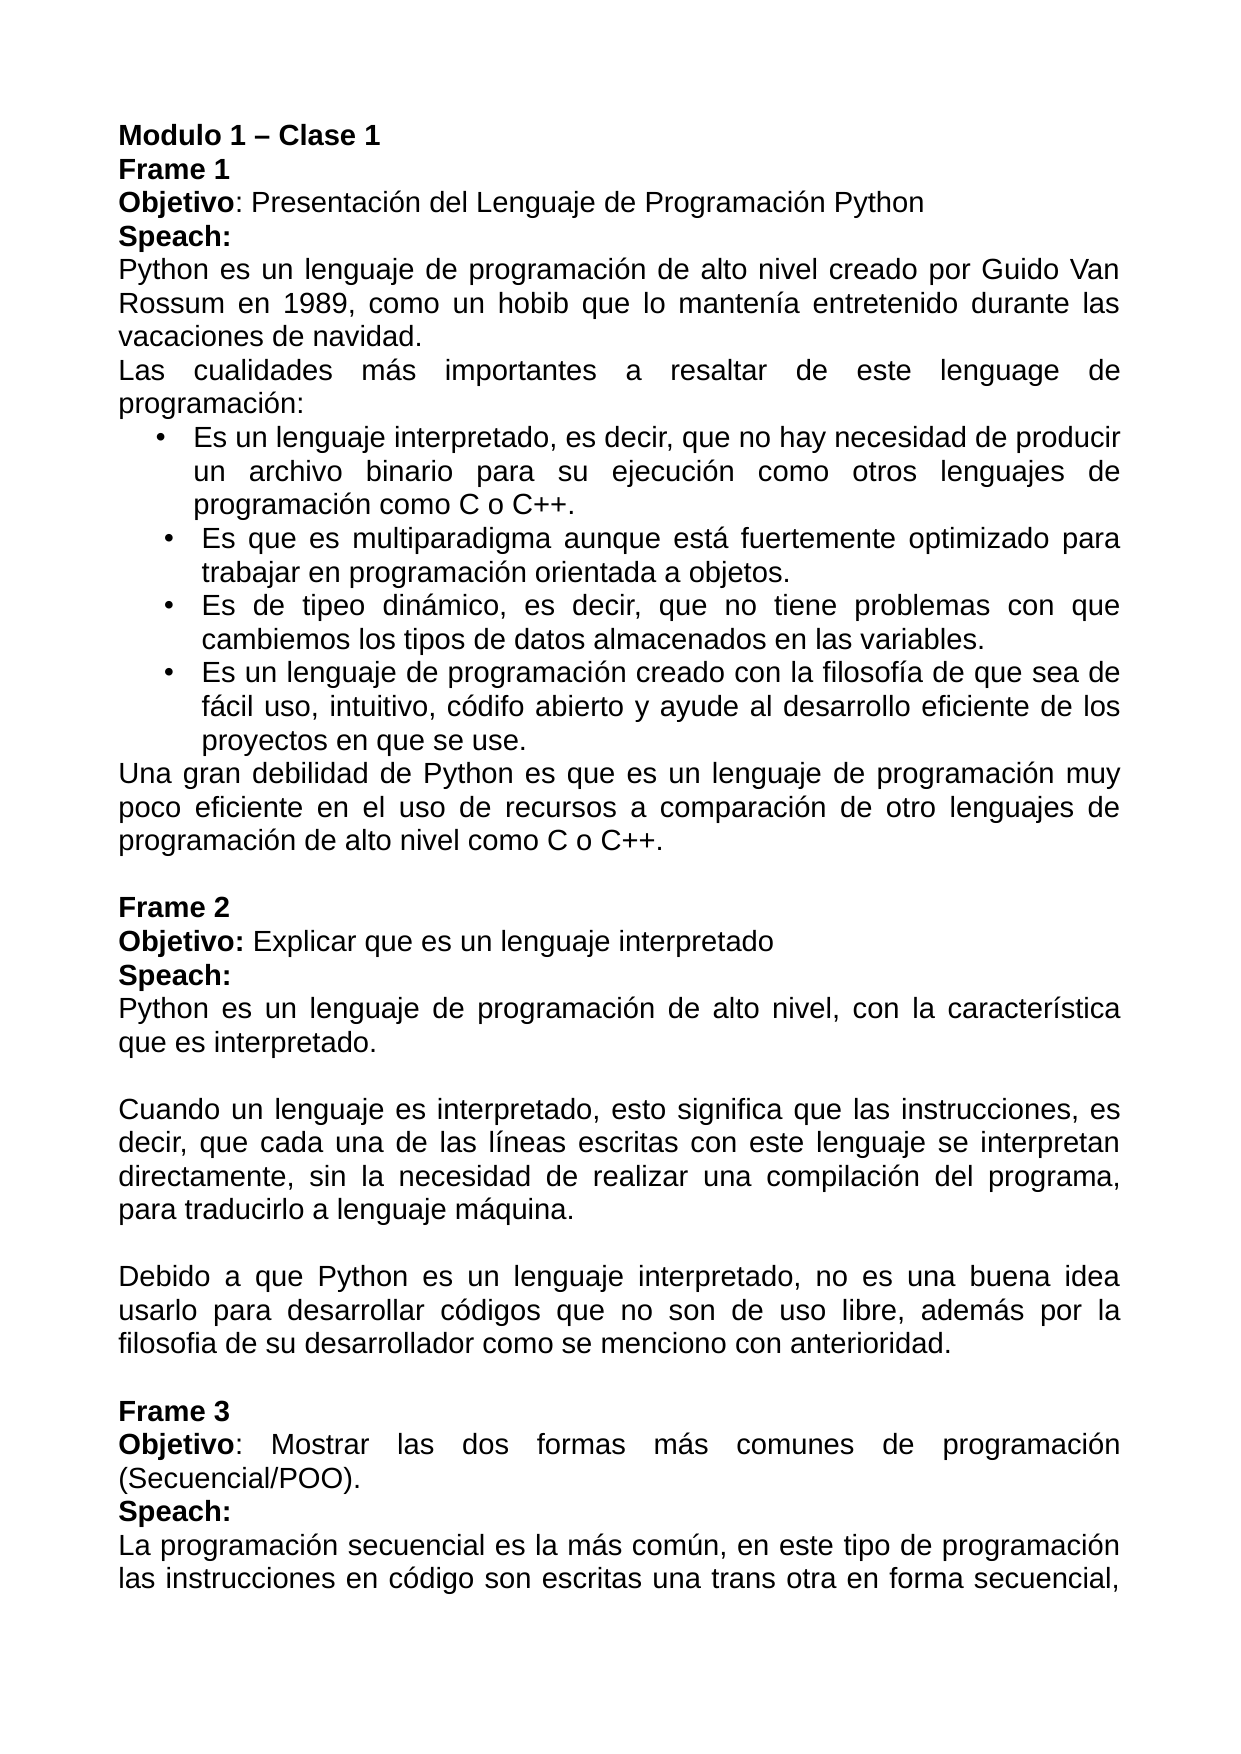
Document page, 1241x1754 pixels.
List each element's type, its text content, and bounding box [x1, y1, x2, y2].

text Cuando un lenguaje es interpretado, esto significa que las instrucciones, es decir, que cada una de las líneas escritas con este lenguaje se interpretan directamente, sin la necesidad de realizar una compilación del programa, para traducirlo a lenguaje máquina. [118, 1092, 1122, 1226]
text Frame 3 [118, 1393, 1122, 1427]
list Es que es multiparadigma aunque está fuertemente optimizado para trabajar en programación orientada a objetos. [164, 521, 1122, 588]
text Objetivo: Explicar que es un lenguaje interpretado [118, 924, 1122, 957]
list Es de tipeo dinámico, es decir, que no tiene problemas con que cambiemos los tipos de datos almacenados en las variables. [164, 588, 1122, 655]
list Una gran debilidad de Python es que es un lenguaje de programación muy poco eficiente en el uso de recursos a comparación de otro lenguajes de programación de alto nivel como C o C++. [118, 756, 1122, 857]
text Objetivo: Presentación del Lenguaje de Programación Python [118, 185, 1122, 219]
list Es un lenguaje de programación creado con la filosofía de que sea de fácil uso, intuitivo, códifo abierto y ayude al desarrollo eficiente de los proyectos en que se use. [164, 655, 1122, 756]
text Frame 2 [118, 890, 1122, 924]
text Python es un lenguaje de programación de alto nivel creado por Guido Van Rossum en 1989, como un hobib que lo mantenía entretenido durante las vacaciones de navidad. [118, 252, 1122, 353]
list Es un lenguaje interpretado, es decir, que no hay necesidad de producir un archivo binario para su ejecución como otros lenguajes de programación como C o C++. [156, 420, 1122, 521]
text Objetivo: Mostrar las dos formas más comunes de programación (Secuencial/POO). [118, 1427, 1122, 1494]
text Modulo 1 – Clase 1 [118, 118, 1122, 152]
text Python es un lenguaje de programación de alto nivel, con la característica que es interpretado. [118, 991, 1122, 1058]
text Las cualidades más importantes a resaltar de este lenguage de programación: [118, 353, 1122, 420]
text La programación secuencial es la más común, en este tipo de programación las instrucciones en código son escritas una trans otra en forma secuencial, [118, 1528, 1122, 1595]
text Speach: [118, 1494, 1122, 1528]
text Speach: [118, 957, 1122, 991]
text Debido a que Python es un lenguaje interpretado, no es una buena idea usarlo para desarrollar códigos que no son de uso libre, además por la filosofia de su desarrollador como se menciono con anterioridad. [118, 1259, 1122, 1360]
text Frame 1 [118, 152, 1122, 185]
text Speach: [118, 219, 1122, 252]
